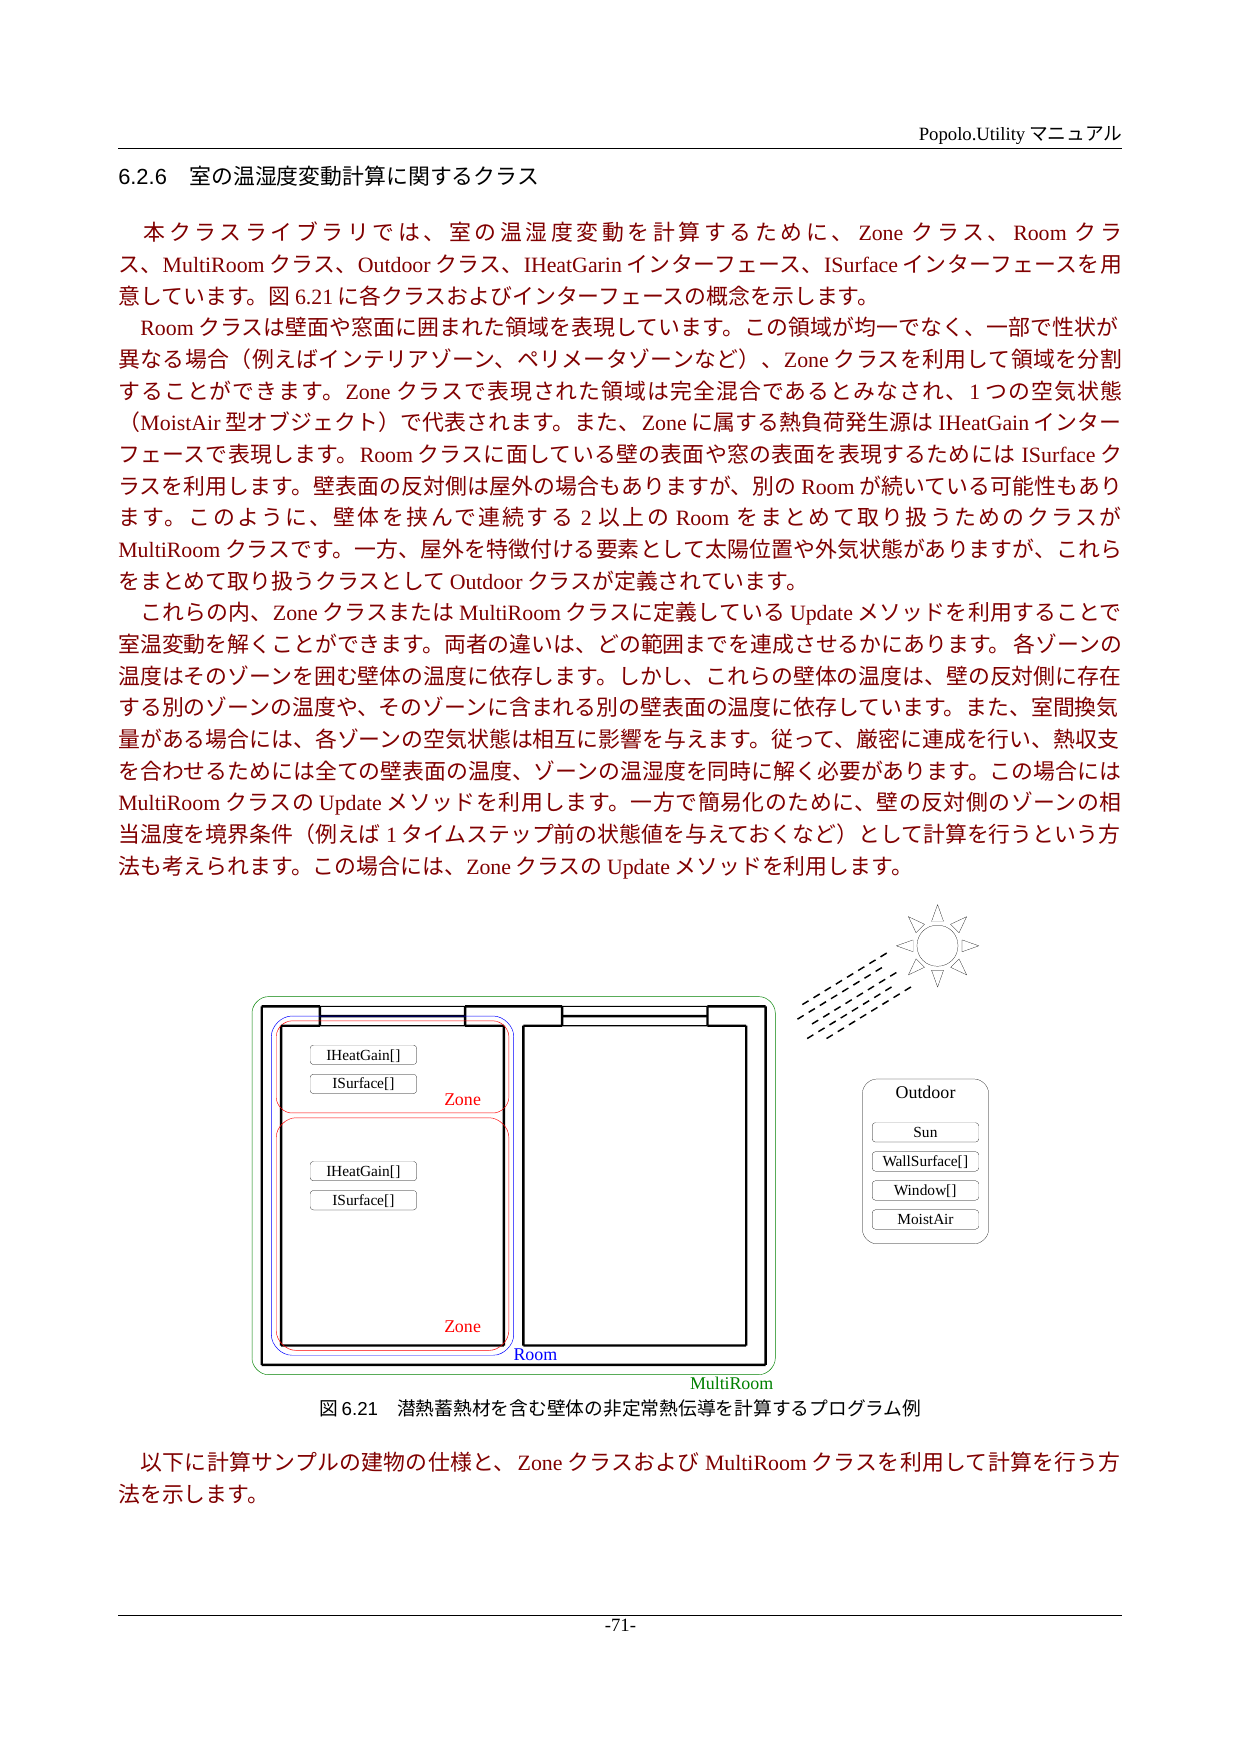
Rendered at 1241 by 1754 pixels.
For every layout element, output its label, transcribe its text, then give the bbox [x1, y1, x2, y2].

text Roomクラスは壁面や窓面に囲まれた領域を表現しています。この領域が均一でなく、一部で性状が異なる場合（例えばインテリアゾーン、ペリメータゾーンなど）、Zoneクラスを利用して領域を分割することができます。Zoneクラスで表現された領域は完全混合であるとみなされ、1つの空気状態（MoistAir型オブジェクト）で代表されます。また、Zoneに属する熱負荷発生源はIHeatGainインターフェースで表現します。Roomクラスに面している壁の表面や窓の表面を表現するためにはISurfaceクラスを利用します。壁表面の反対側は屋外の場合もありますが、別のRoomが続いている可能性もあります。このように、壁体を挟んで連続する2以上のRoomをまとめて取り扱うためのクラスがMultiRoomクラスです。一方、屋外を特徴付ける要素として太陽位置や外気状態がありますが、これらをまとめて取り扱うクラスとしてOutdoorクラスが定義されています。 [118, 310, 1122, 595]
text これらの内、ZoneクラスまたはMultiRoomクラスに定義しているUpdateメソッドを利用することで室温変動を解くことができます。両者の違いは、どの範囲までを連成させるかにあります。各ゾーンの温度はそのゾーンを囲む壁体の温度に依存します。しかし、これらの壁体の温度は、壁の反対側に存在する別のゾーンの温度や、そのゾーンに含まれる別の壁表面の温度に依存しています。また、室間換気量がある場合には、各ゾーンの空気状態は相互に影響を与えます。従って、厳密に連成を行い、熱収支を合わせるためには全ての壁表面の温度、ゾーンの温湿度を同時に解く必要があります。この場合にはMultiRoomクラスのUpdateメソッドを利用します。一方で簡易化のために、壁の反対側のゾーンの相当温度を境界条件（例えば1タイムステップ前の状態値を与えておくなど）として計算を行うという方法も考えられます。この場合には、ZoneクラスのUpdateメソッドを利用します。 [118, 595, 1122, 880]
text 図6.21 潜熱蓄熱材を含む壁体の非定常熱伝導を計算するプログラム例 [118, 904, 1122, 1421]
subtitle 室の温湿度変動計算に関するクラス [118, 159, 1122, 191]
text 本クラスライブラリでは、室の温湿度変動を計算するために、Zoneクラス、Roomクラス、MultiRoomクラス、Outdoorクラス、IHeatGarinインターフェース、ISurfaceインターフェースを用意しています。図6.21に各クラスおよびインターフェースの概念を示します。 [118, 215, 1122, 310]
text 以下に計算サンプルの建物の仕様と、ZoneクラスおよびMultiRoomクラスを利用して計算を行う方法を示します。 [118, 1445, 1122, 1508]
